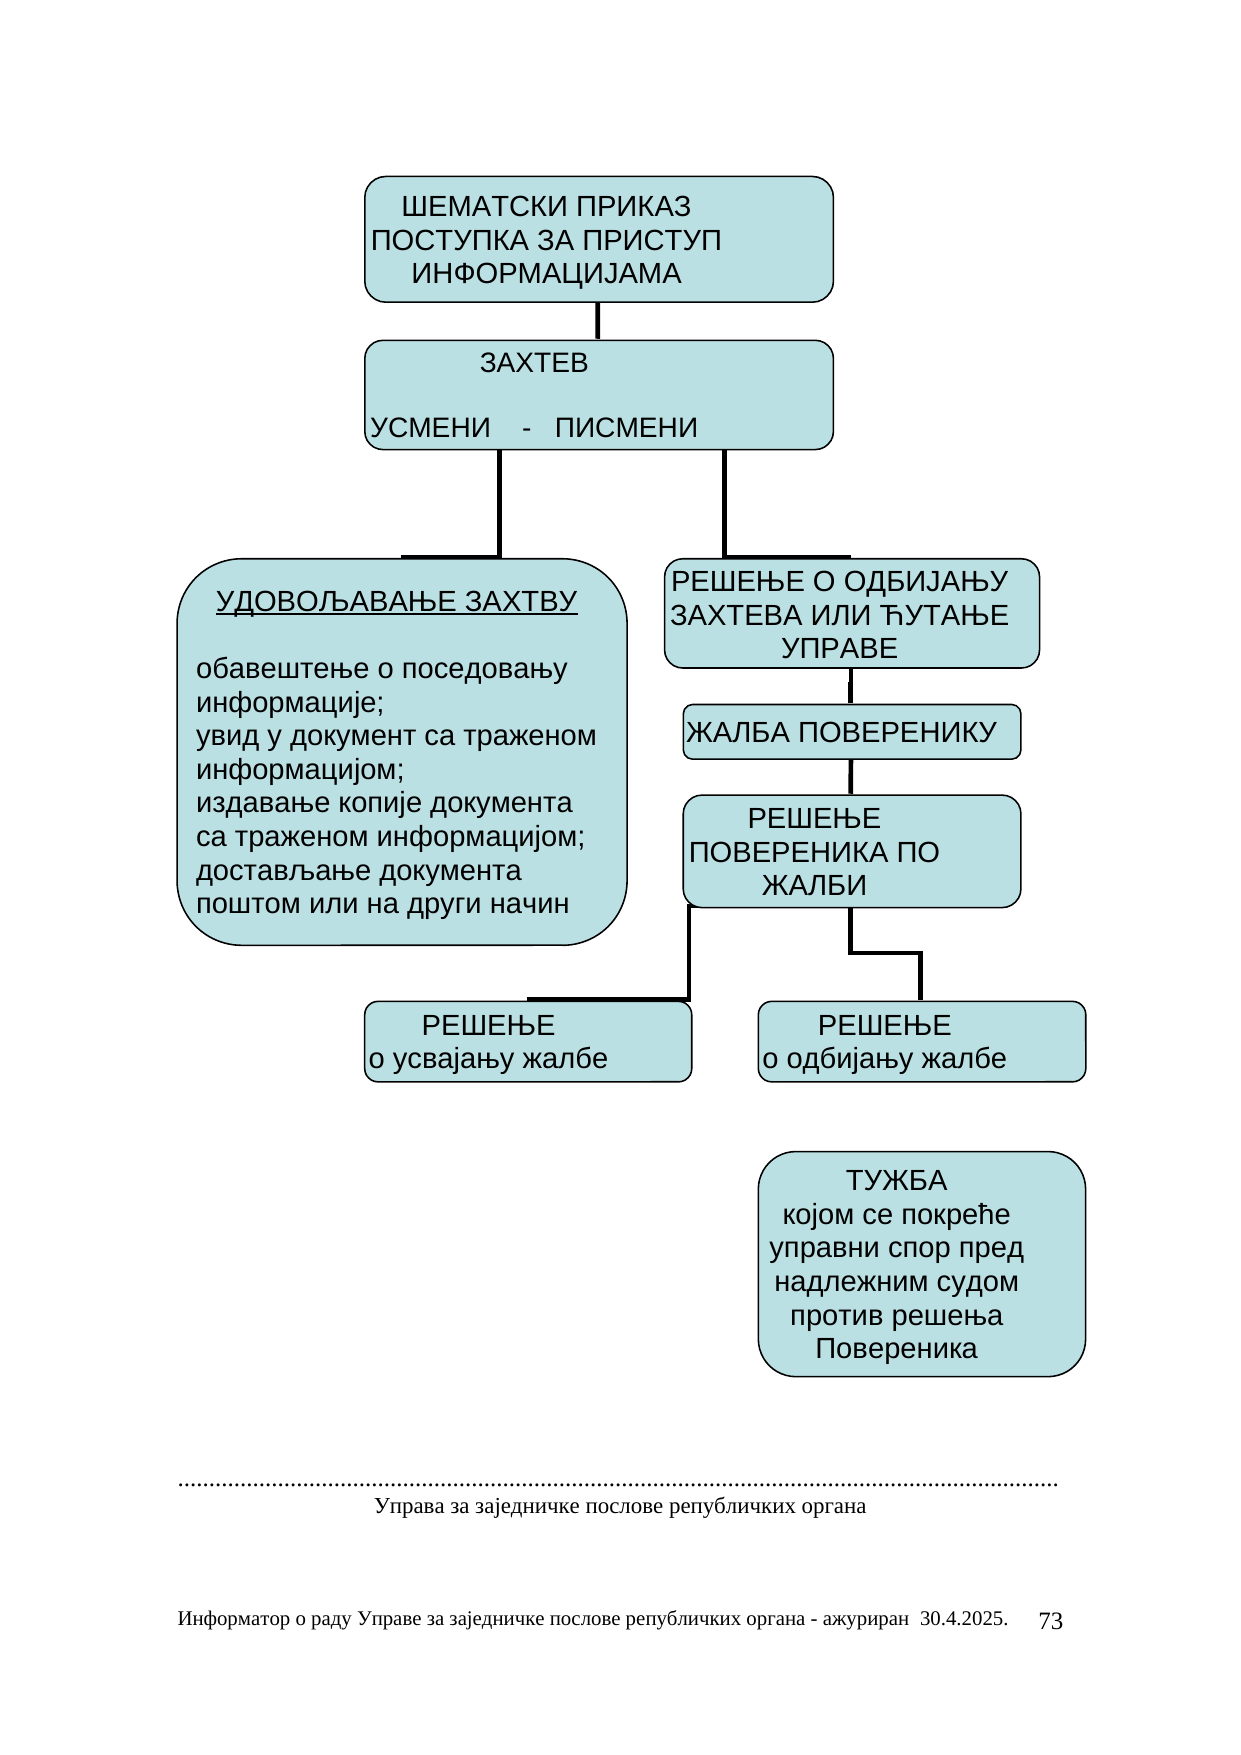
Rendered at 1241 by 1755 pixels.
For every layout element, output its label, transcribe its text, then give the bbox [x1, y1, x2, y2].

text Управа за заједничке послове републичких органа [177, 1492, 1063, 1518]
text ............................................................................................................................................. [177, 1463, 1063, 1492]
